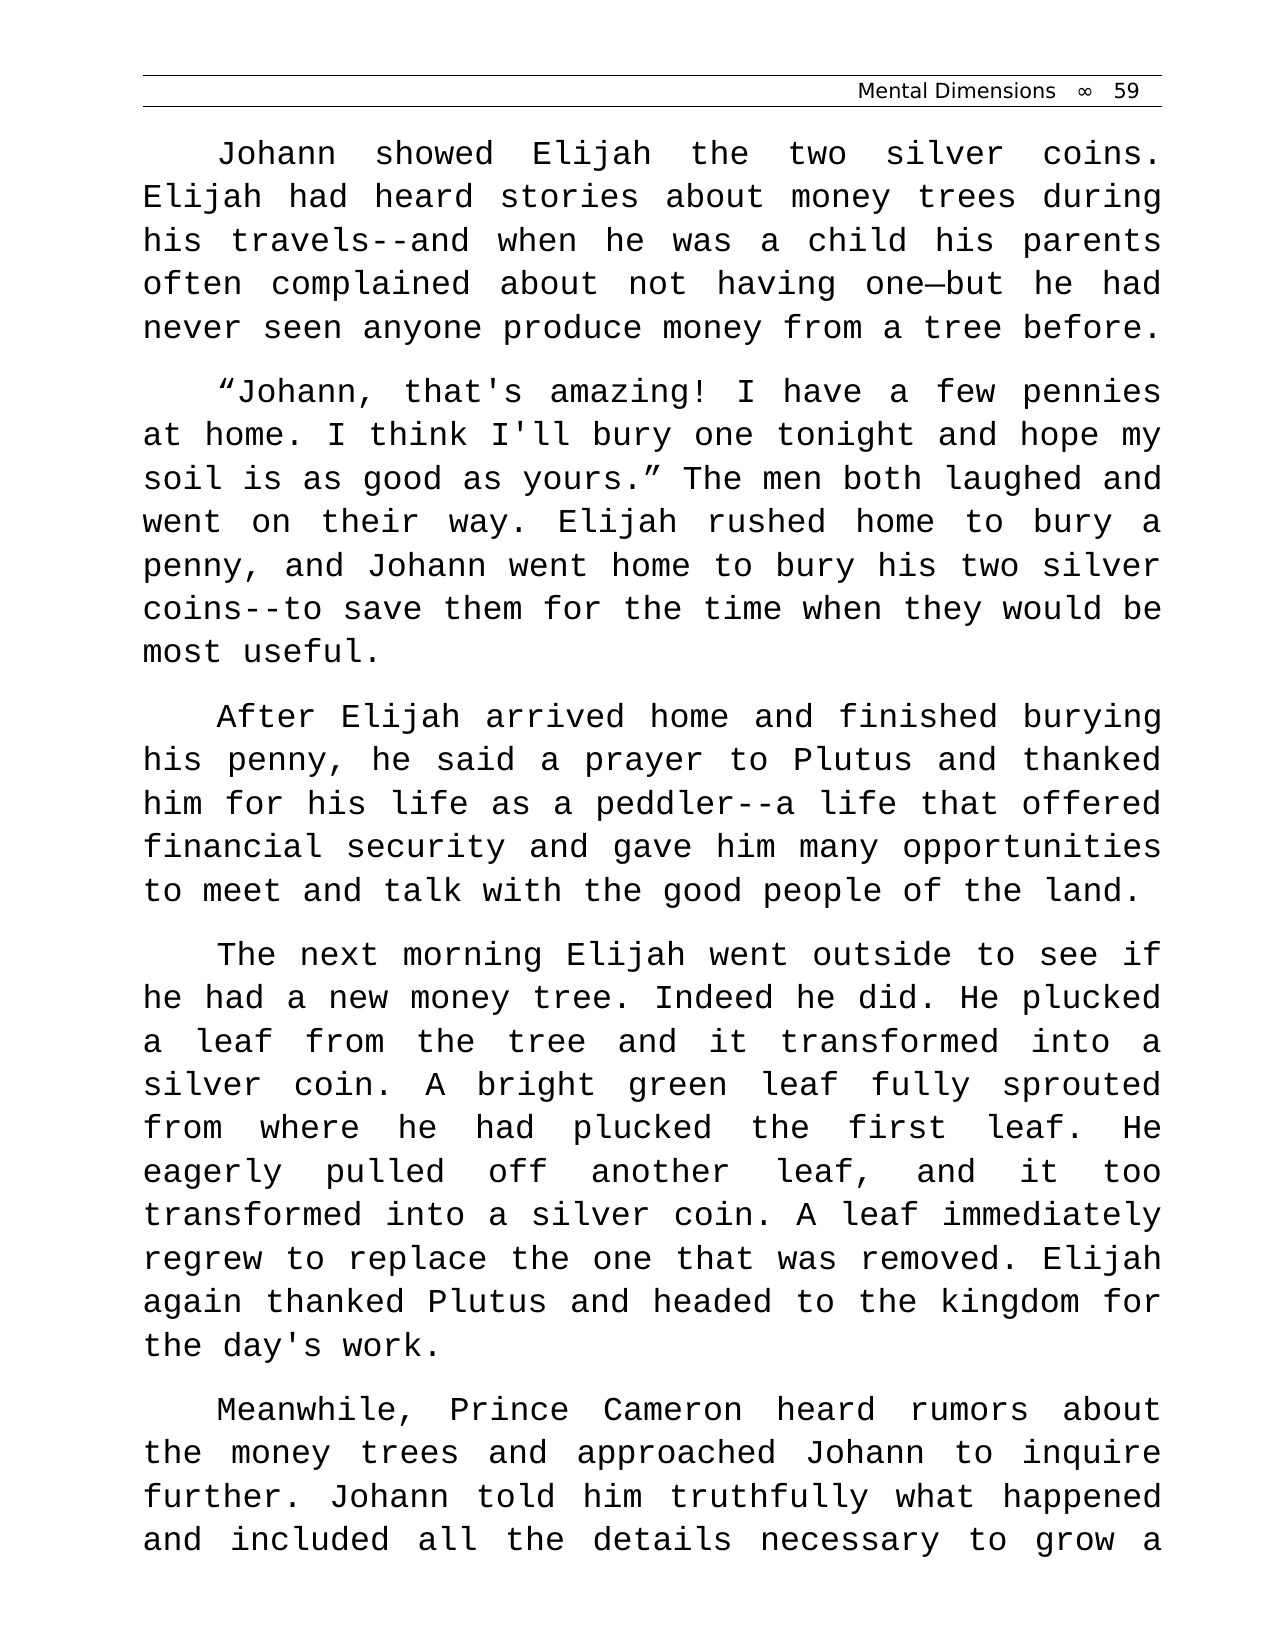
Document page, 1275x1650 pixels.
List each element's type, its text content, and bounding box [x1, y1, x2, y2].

text Johann showed Elijah the two silver coins. Elijah had heard stories about money trees during his travels--and when he was a child his parents often complained about not having one—but he had never seen anyone produce money from a tree before. [142, 137, 1162, 348]
text The next morning Elijah went outside to see if he had a new money tree. Indeed he did. He plucked a leaf from the tree and it transformed into a silver coin. A bright green leaf fully sprouted from where he had plucked the first leaf. He eagerly pulled off another leaf, and it too transformed into a silver coin. A leaf immediately regrew to replace the one that was removed. Elijah again thanked Plutus and headed to the kingdom for the day's work. [142, 937, 1162, 1366]
text Meanwhile, Prince Cameron heard rumors about the money trees and approached Johann to inquire further. Johann told him truthfully what happened and included all the details necessary to grow a [142, 1393, 1162, 1561]
text “Johann, that's amazing! I have a few pennies at home. I think I'll bury one tonight and hope my soil is as good as yours.” The men both laughed and went on their way. Elijah rushed home to bury a penny, and Johann went home to bury his two silver coins--to save them for the time when they would be most useful. [142, 374, 1162, 673]
text After Elijah arrived home and finished burying his penny, he said a prayer to Plutus and thanked him for his life as a peddler--a life that offered financial security and gave him many opportunities to meet and talk with the good people of the land. [142, 699, 1162, 911]
